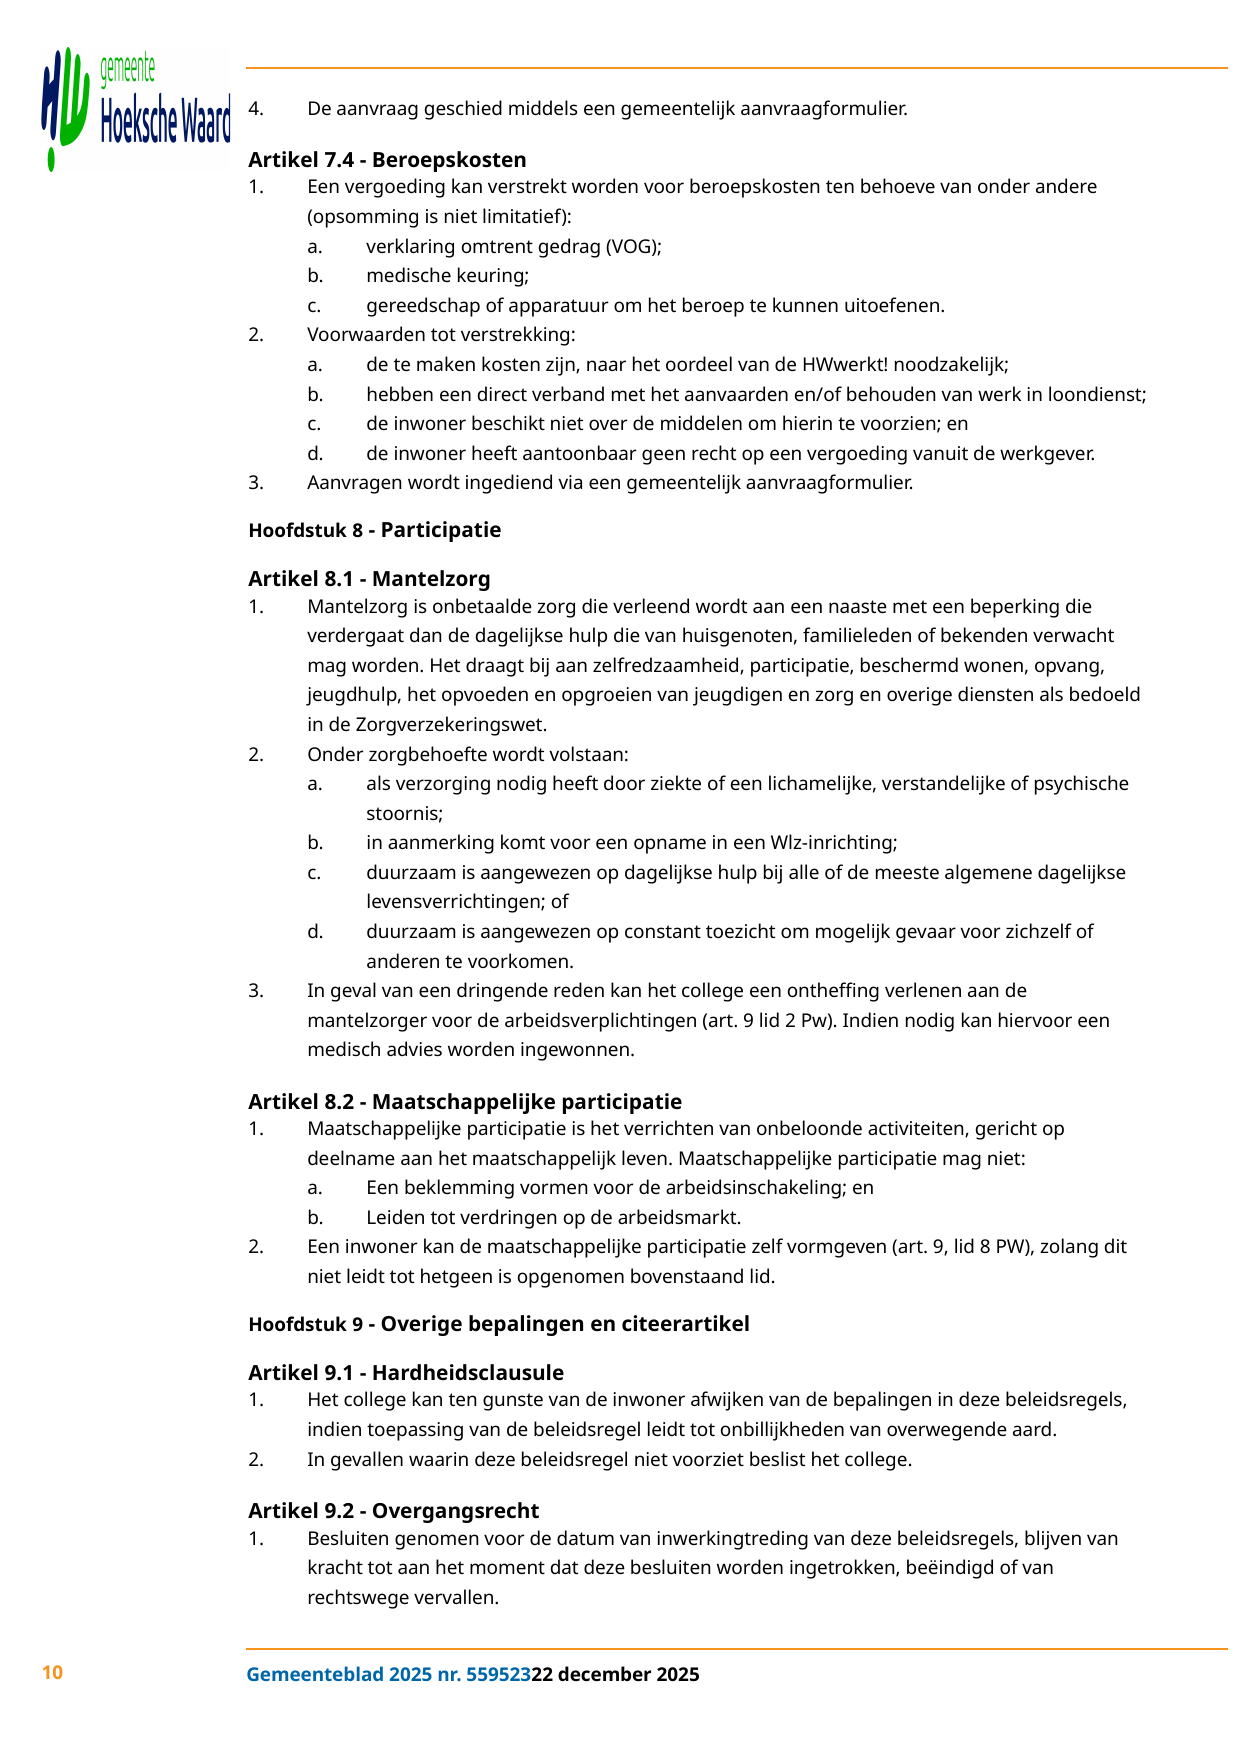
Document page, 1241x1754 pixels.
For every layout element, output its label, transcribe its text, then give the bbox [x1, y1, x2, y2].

list Leiden tot verdringen op de arbeidsmarkt. [307, 1204, 1152, 1230]
text Artikel 8.2 - Maatschappelijke participatie [248, 1087, 1152, 1115]
list in aanmerking komt voor een opname in een Wlz-inrichting; [307, 829, 1152, 855]
list hebben een direct verband met het aanvaarden en/of behouden van werk in loondienst; [307, 381, 1152, 406]
text Artikel 9.1 - Hardheidsclausule [248, 1358, 1152, 1387]
list Mantelzorg is onbetaalde zorg die verleend wordt aan een naaste met een beperking die verdergaat dan de dagelijkse hulp die van huisgenoten, familieleden of bekenden verwacht mag worden. Het draagt bij aan zelfredzaamheid, participatie, beschermd wonen, opvang, jeugdhulp, het opvoeden en opgroeien van jeugdigen en zorg en overige diensten als bedoeld in de Zorgverzekeringswet. [248, 593, 1152, 737]
list In gevallen waarin deze beleidsregel niet voorziet beslist het college. [248, 1446, 1152, 1472]
list duurzaam is aangewezen op constant toezicht om mogelijk gevaar voor zichzelf of anderen te voorkomen. [307, 918, 1152, 973]
list De aanvraag geschied middels een gemeentelijk aanvraagformulier. [248, 95, 1152, 121]
list Een inwoner kan de maatschappelijke participatie zelf vormgeven (art. 9, lid 8 PW), zolang dit niet leidt tot hetgeen is opgenomen bovenstaand lid. [248, 1234, 1152, 1289]
list de inwoner beschikt niet over de middelen om hierin te voorzien; en [307, 410, 1152, 436]
picture [41, 47, 231, 172]
text Artikel 8.1 - Mantelzorg [248, 564, 1152, 593]
list In geval van een dringende reden kan het college een ontheffing verlenen aan de mantelzorger voor de arbeidsverplichtingen (art. 9 lid 2 Pw). Indien nodig kan hiervoor een medisch advies worden ingewonnen. [248, 977, 1152, 1062]
list Een vergoeding kan verstrekt worden voor beroepskosten ten behoeve van onder andere (opsomming is niet limitatief): [248, 174, 1152, 229]
text Hoofdstuk 8 - Participatie [248, 515, 1152, 543]
text Artikel 9.2 - Overgangsrecht [248, 1496, 1152, 1525]
list duurzaam is aangewezen op dagelijkse hulp bij alle of de meeste algemene dagelijkse levensverrichtingen; of [307, 859, 1152, 914]
list Aanvragen wordt ingediend via een gemeentelijk aanvraagformulier. [248, 469, 1152, 495]
list Besluiten genomen voor de datum van inwerkingtreding van deze beleidsregels, blijven van kracht tot aan het moment dat deze besluiten worden ingetrokken, beëindigd of van rechtswege vervallen. [248, 1525, 1152, 1609]
list Het college kan ten gunste van de inwoner afwijken van de bepalingen in deze beleidsregels, indien toepassing van de beleidsregel leidt tot onbillijkheden van overwegende aard. [248, 1387, 1152, 1442]
list Voorwaarden tot verstrekking: [248, 322, 1152, 347]
list Een beklemming vormen voor de arbeidsinschakeling; en [307, 1174, 1152, 1200]
list Onder zorgbehoefte wordt volstaan: [248, 741, 1152, 766]
list gereedschap of apparatuur om het beroep te kunnen uitoefenen. [307, 292, 1152, 318]
list als verzorging nodig heeft door ziekte of een lichamelijke, verstandelijke of psychische stoornis; [307, 770, 1152, 826]
list Maatschappelijke participatie is het verrichten van onbeloonde activiteiten, gericht op deelname aan het maatschappelijk leven. Maatschappelijke participatie mag niet: [248, 1115, 1152, 1171]
list de inwoner heeft aantoonbaar geen recht op een vergoeding vanuit de werkgever. [307, 440, 1152, 466]
text Artikel 7.4 - Beroepskosten [248, 145, 1152, 174]
list verklaring omtrent gedrag (VOG); [307, 233, 1152, 258]
list medische keuring; [307, 262, 1152, 288]
text Hoofdstuk 9 - Overige bepalingen en citeerartikel [248, 1309, 1152, 1337]
list de te maken kosten zijn, naar het oordeel van de HWwerkt! noodzakelijk; [307, 351, 1152, 377]
